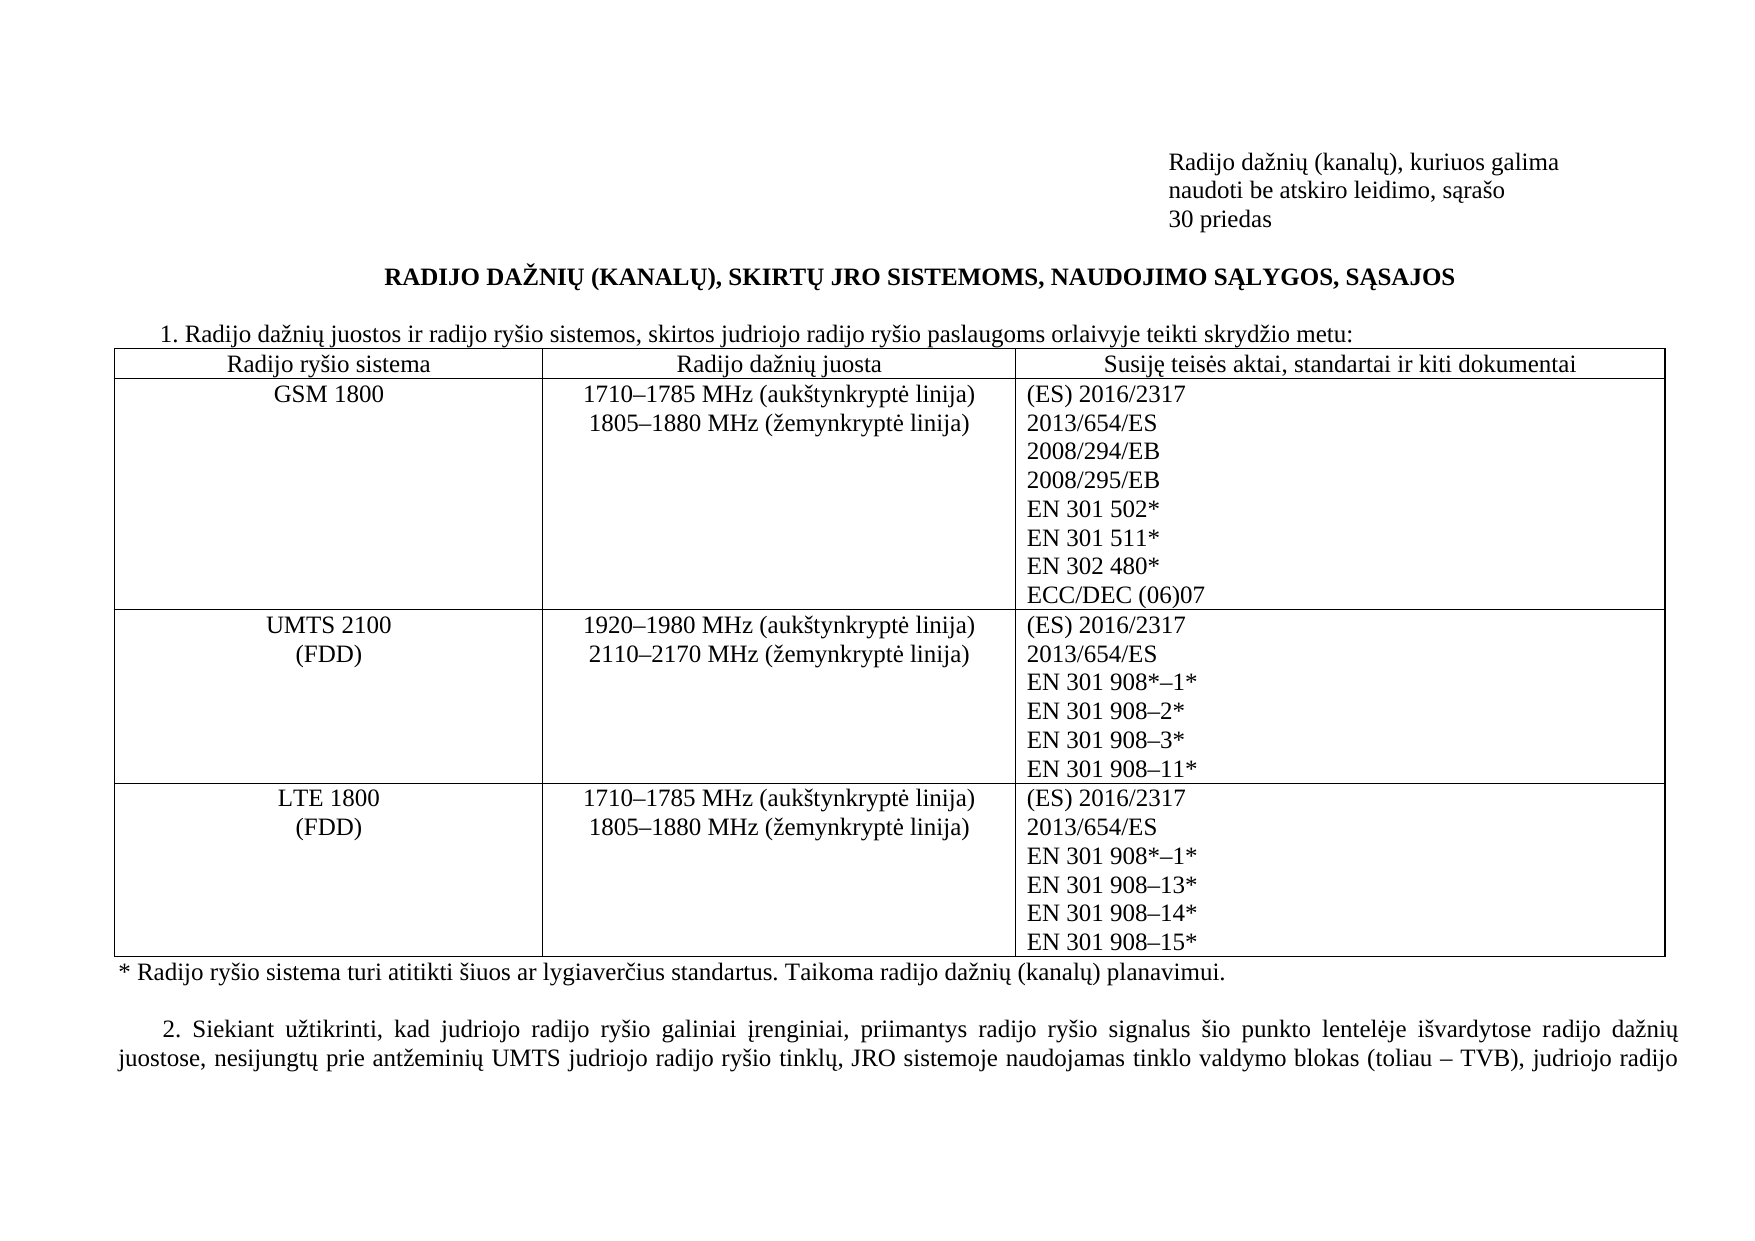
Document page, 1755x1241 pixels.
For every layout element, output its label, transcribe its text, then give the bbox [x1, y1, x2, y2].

table_cell 1710–1785 MHz (aukštynkryptė linija) 1805–1880 MHz (žemynkryptė linija) [543, 784, 1015, 956]
table_cell GSM 1800 [115, 379, 542, 609]
table_cell 1920–1980 MHz (aukštynkryptė linija) 2110–2170 MHz (žemynkryptė linija) [543, 610, 1015, 782]
table_cell (ES) 2016/2317 2013/654/ES 2008/294/EB 2008/295/EB EN 301 502* EN 301 511* EN 302 480* ECC/DEC (06)07 [1016, 379, 1664, 609]
table_cell 1710–1785 MHz (aukštynkryptė linija) 1805–1880 MHz (žemynkryptė linija) [543, 379, 1015, 609]
text 1. Radijo dažnių juostos ir radijo ryšio sistemos, skirtos judriojo radijo ryšio paslaugoms orlaivyje teikti skrydžio metu: [118, 319, 1680, 348]
text Radijo dažnių (kanalų), kuriuos galima [118, 147, 1680, 176]
table_cell UMTS 2100 (FDD) [115, 610, 542, 782]
table_cell (ES) 2016/2317 2013/654/ES EN 301 908*–1* EN 301 908–13* EN 301 908–14* EN 301 908–15* [1016, 784, 1664, 956]
table_cell (ES) 2016/2317 2013/654/ES EN 301 908*–1* EN 301 908–2* EN 301 908–3* EN 301 908–11* [1016, 610, 1664, 782]
text naudoti be atskiro leidimo, sąrašo [118, 176, 1680, 204]
text RADIJO DAŽNIŲ (KANALŲ), SKIRTŲ JRO SISTEMOMS, NAUDOJIMO SĄLYGOS, SĄSAJOS [118, 262, 1680, 291]
table_header Radijo ryšio sistema [115, 349, 542, 378]
table_header Radijo dažnių juosta [543, 349, 1015, 378]
text 2. Siekiant užtikrinti, kad judriojo radijo ryšio galiniai įrenginiai, priimantys radijo ryšio signalus šio punkto lentelėje išvardytose radijo dažnių juostose, nesijungtų prie antžeminių UMTS judriojo radijo ryšio tinklų, JRO sistemoje naudojamas tinklo valdymo blokas (toliau – TVB), judriojo radijo [118, 1014, 1680, 1072]
text * Radijo ryšio sistema turi atitikti šiuos ar lygiaverčius standartus. Taikoma radijo dažnių (kanalų) planavimui. [118, 957, 1680, 986]
table_header Susiję teisės aktai, standartai ir kiti dokumentai [1016, 349, 1664, 378]
text 30 priedas [118, 204, 1680, 233]
table_cell LTE 1800 (FDD) [115, 784, 542, 956]
